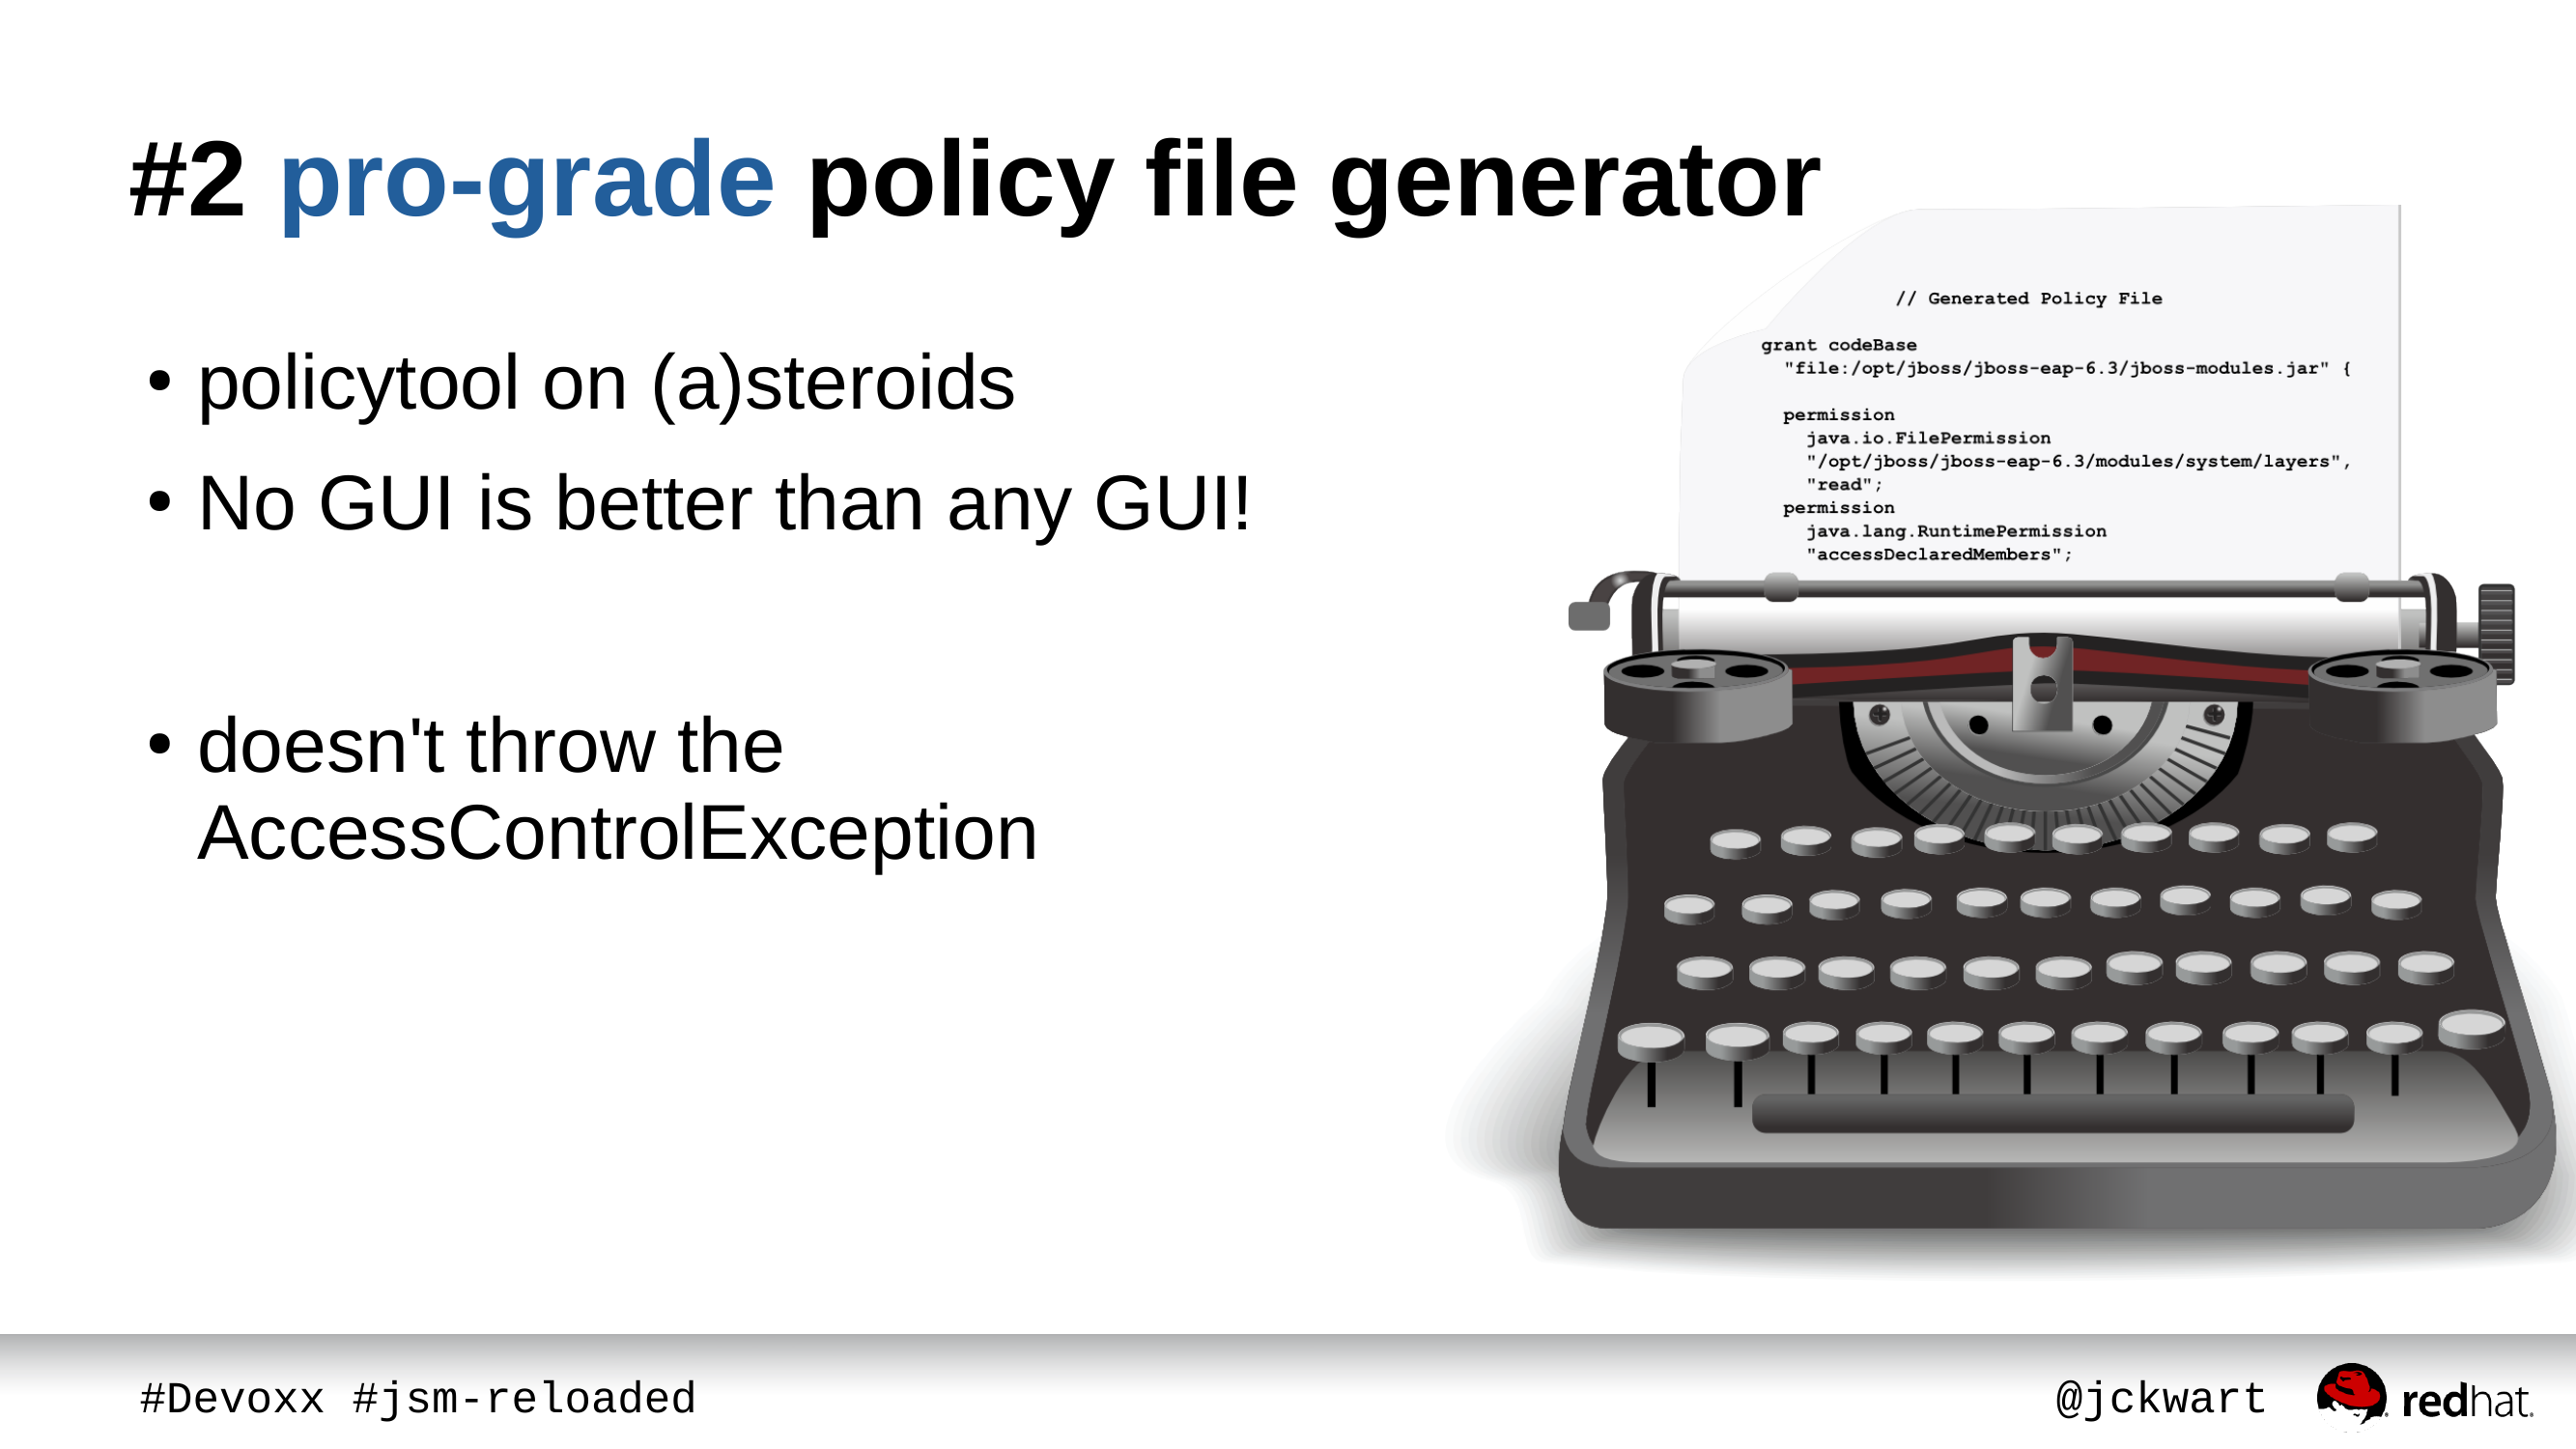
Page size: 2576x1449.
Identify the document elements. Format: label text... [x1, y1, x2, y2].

picture [0, 1334, 2576, 1445]
list policytool on (a)steroids No GUI is better than any GUI! doesn't throw the AccessControlException [128, 338, 1437, 1179]
title #2 pro-grade policy file generator [128, 57, 2448, 300]
picture [1437, 205, 2576, 1284]
